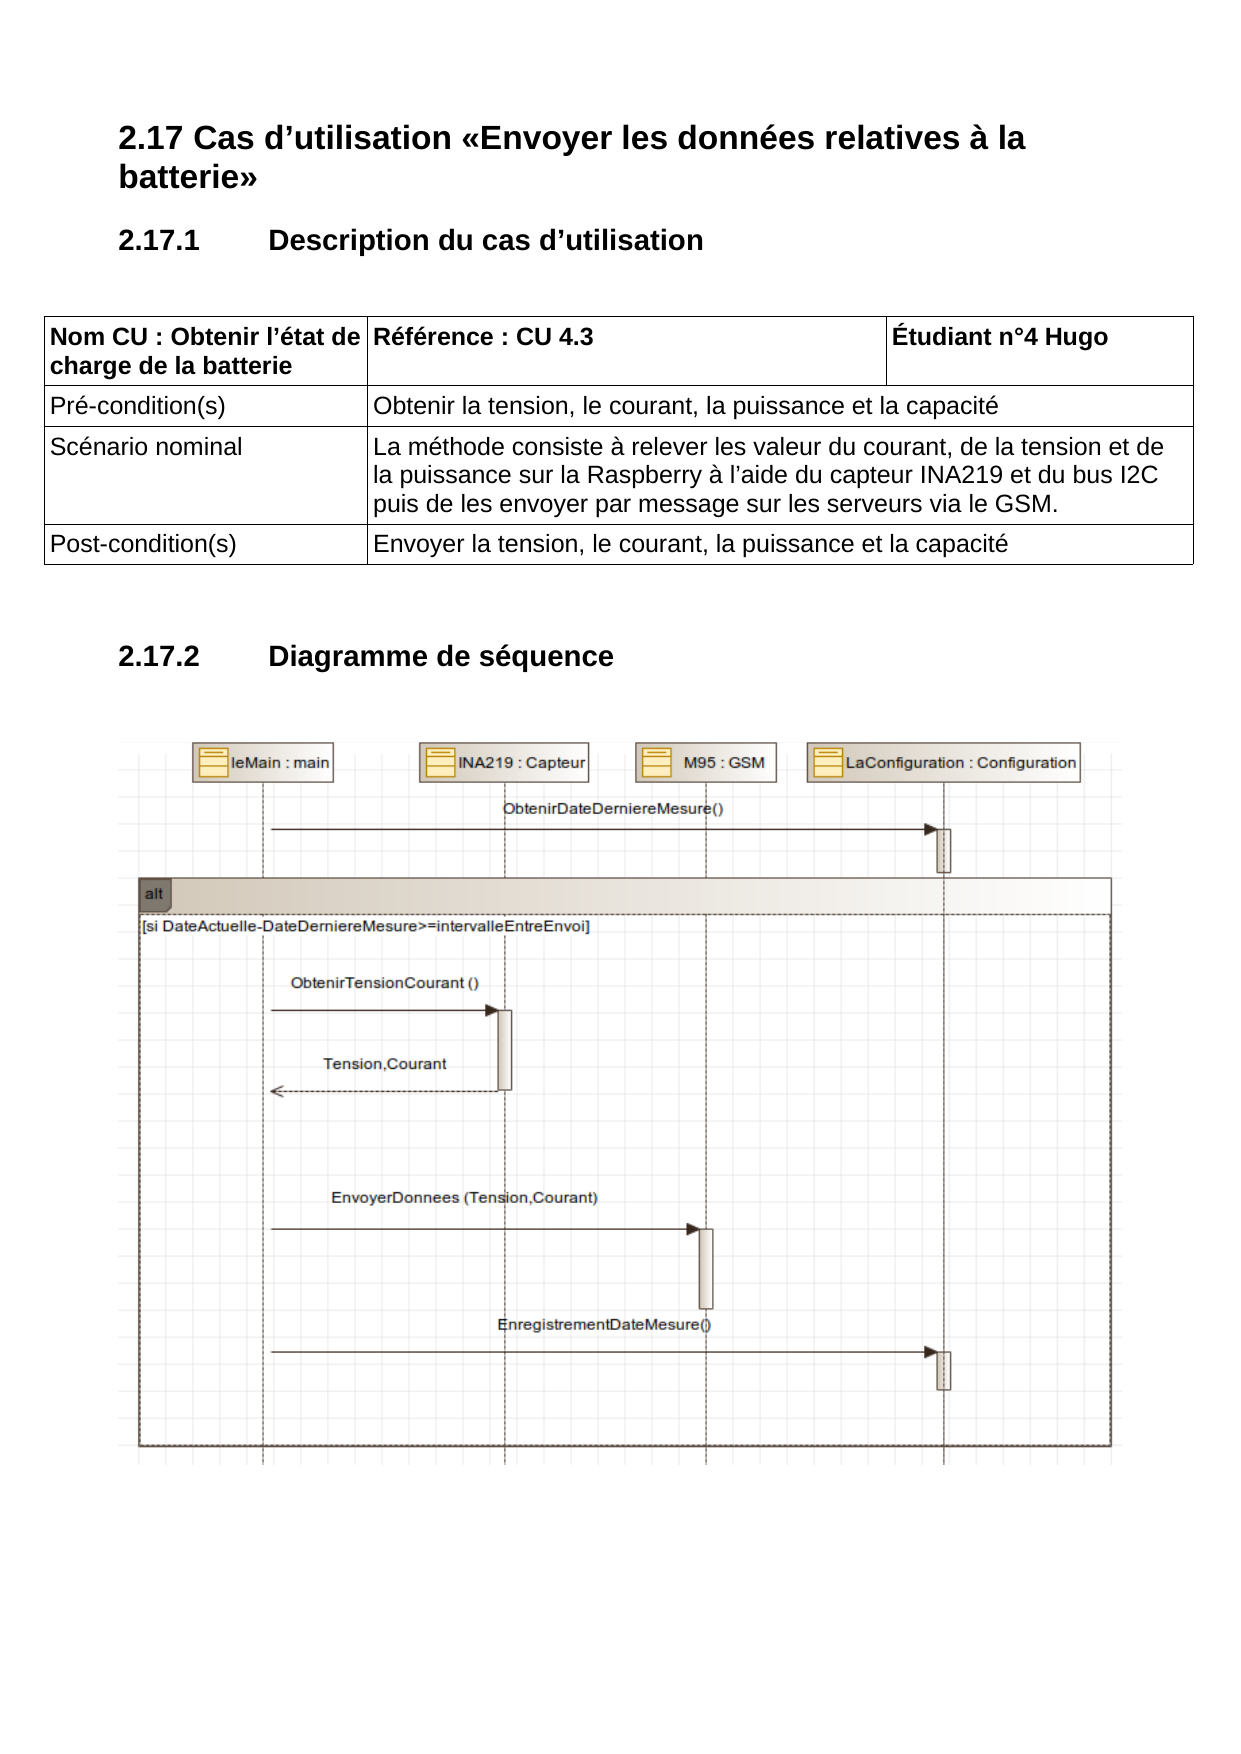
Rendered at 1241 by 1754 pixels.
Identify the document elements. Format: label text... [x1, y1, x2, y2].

table_cell Post-condition(s) [45, 525, 367, 564]
subtitle Description du cas d’utilisation [118, 222, 1122, 256]
picture [118, 742, 1123, 1465]
subtitle Diagramme de séquence [118, 639, 1122, 673]
table_header Étudiant n°4 Hugo [887, 317, 1193, 385]
subtitle Cas d’utilisation «Envoyer les données relatives à la batterie» [118, 118, 1122, 195]
table_cell Envoyer la tension, le courant, la puissance et la capacité [368, 525, 1193, 564]
table_cell Obtenir la tension, le courant, la puissance et la capacité [368, 386, 1193, 426]
table_cell Pré-condition(s) [45, 386, 367, 426]
table_cell Scénario nominal [45, 427, 367, 523]
table_cell La méthode consiste à relever les valeur du courant, de la tension et de la puissance sur la Raspberry à l’aide du capteur INA219 et du bus I2C puis de les envoyer par message sur les serveurs via le GSM. [368, 427, 1193, 523]
table_header Référence : CU 4.3 [368, 317, 886, 385]
table_header Nom CU : Obtenir l’état de charge de la batterie [45, 317, 367, 385]
